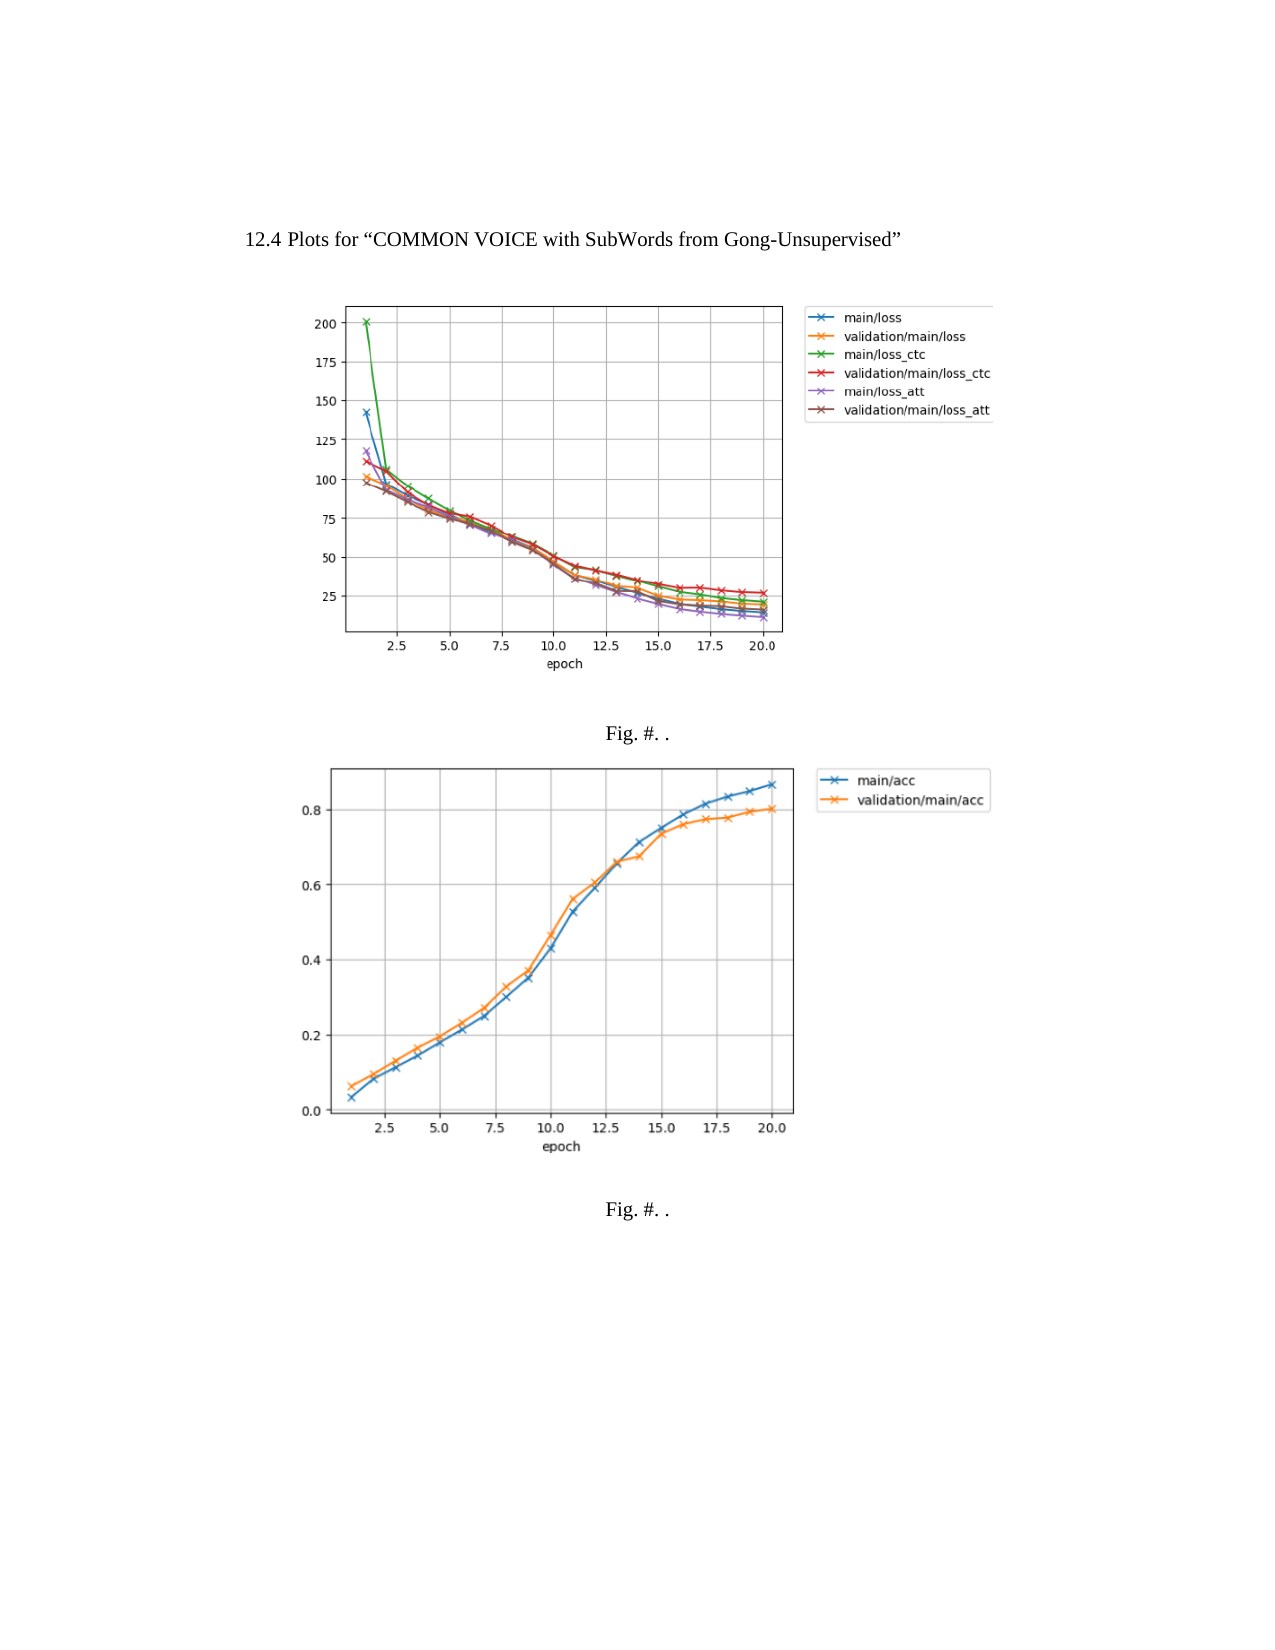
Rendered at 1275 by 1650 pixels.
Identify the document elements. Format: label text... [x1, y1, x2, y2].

text Fig. #. . [319, 1197, 956, 1221]
picture [282, 295, 993, 677]
list Plots for “COMMON VOICE with SubWords from Gong-Unsupervised” [244, 227, 1031, 251]
text Fig. #. . [319, 721, 956, 744]
picture [282, 757, 993, 1153]
